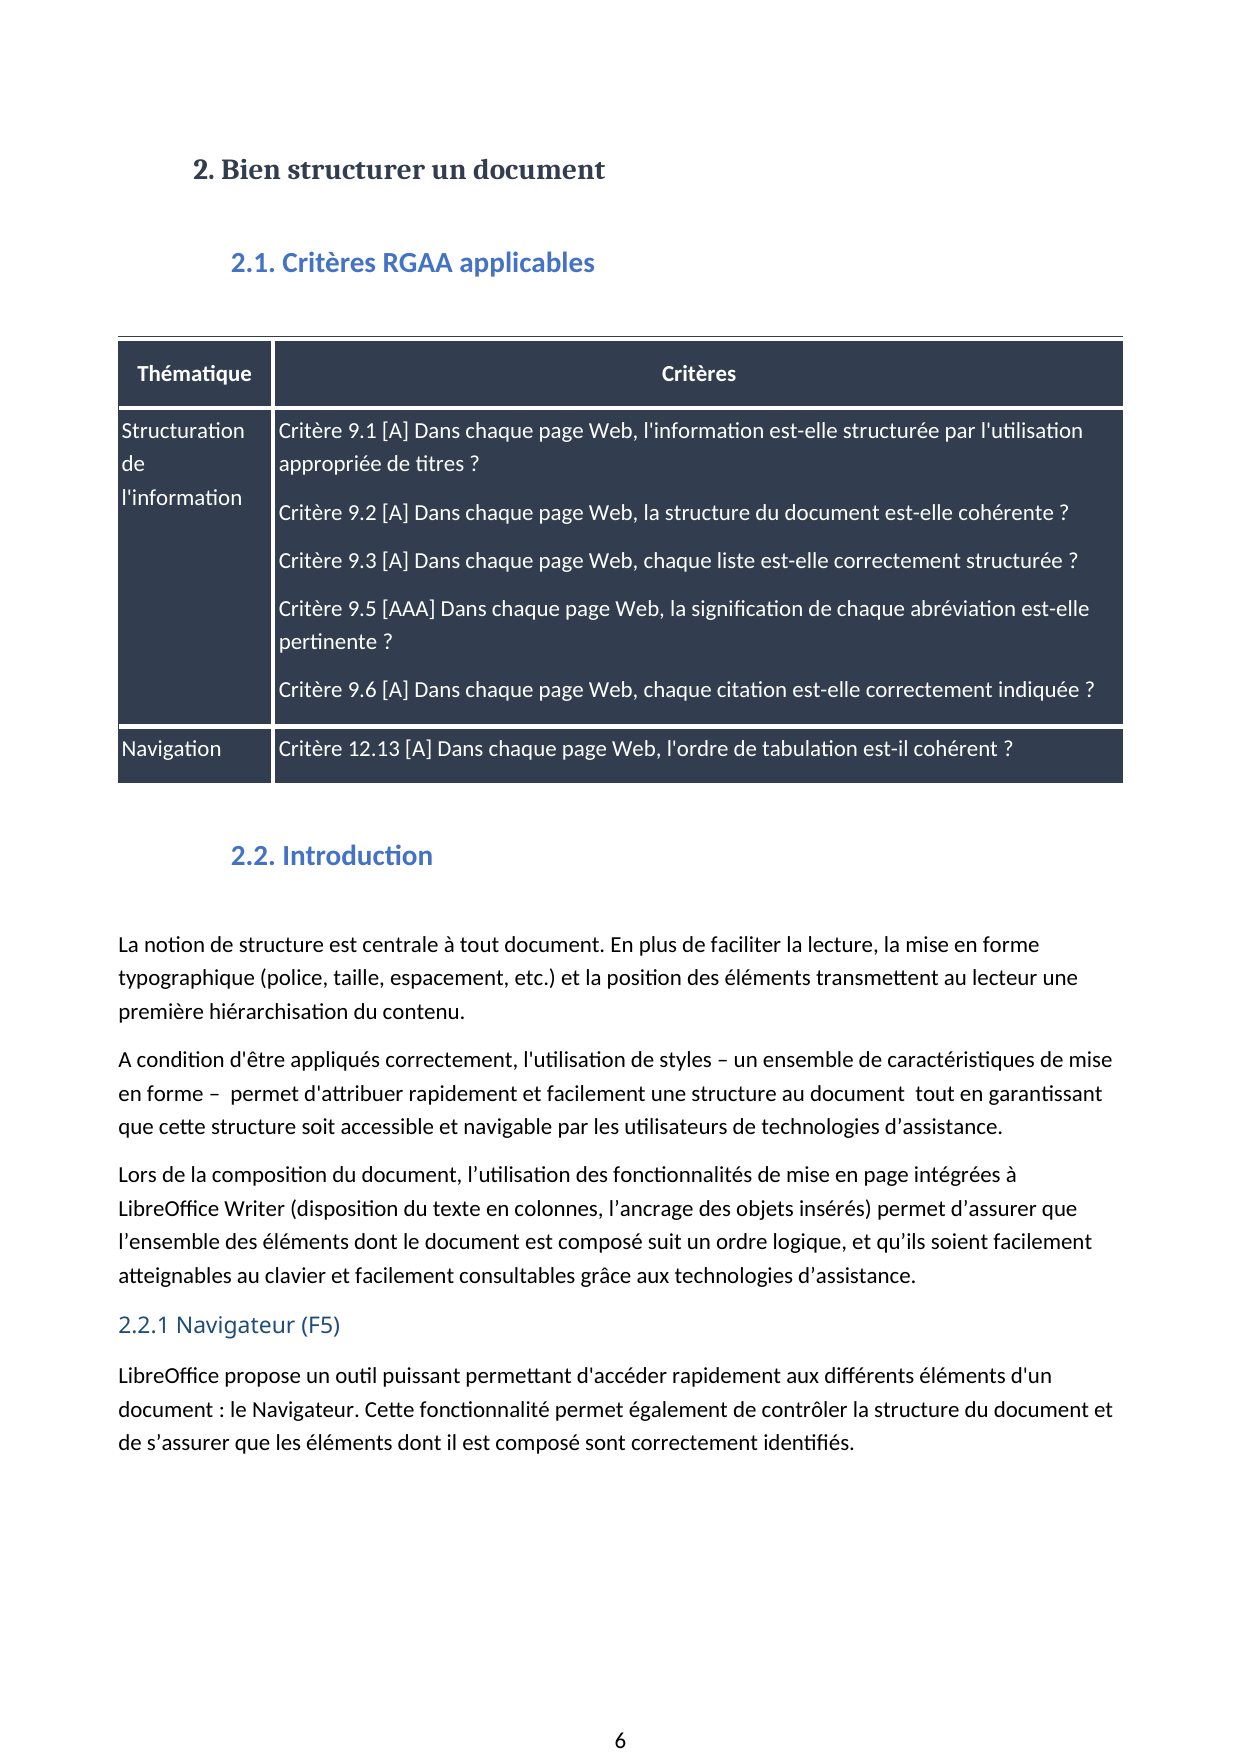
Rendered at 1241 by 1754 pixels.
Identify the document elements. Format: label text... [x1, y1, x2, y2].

table_cell Navigation [118, 725, 271, 783]
subtitle 2.1. Critères RGAA applicables [156, 244, 1122, 279]
table_cell Critère 12.13 [A] Dans chaque page Web, l'ordre de tabulation est-il cohérent ? [275, 729, 1123, 783]
subtitle 2. Bien structurer un document [156, 153, 1122, 187]
table_cell Structuration de l'information [118, 407, 271, 724]
table_cell Critère 9.1 [A] Dans chaque page Web, l'information est-elle structurée par l'utilisation appropriée de titres ? Critère 9.2 [A] Dans chaque page Web, la structure du document est-elle cohérente ? Critère 9.3 [A] Dans chaque page Web, chaque liste est-elle correctement structurée ? Critère 9.5 [AAA] Dans chaque page Web, la signification de chaque abréviation est-elle pertinente ? Critère 9.6 [A] Dans chaque page Web, chaque citation est-elle correctement indiquée ? [275, 410, 1123, 724]
text Lors de la composition du document, l’utilisation des fonctionnalités de mise en page intégrées à LibreOffice Writer (disposition du texte en colonnes, l’ancrage des objets insérés) permet d’assurer que l’ensemble des éléments dont le document est composé suit un ordre logique, et qu’ils soient facilement atteignables au clavier et facilement consultables grâce aux technologies d’assistance. [118, 1160, 1122, 1289]
subtitle 2.2.1 Navigateur (F5) [118, 1309, 1122, 1340]
table_header Critères [275, 341, 1123, 406]
text LibreOffice propose un outil puissant permettant d'accéder rapidement aux différents éléments d'un document : le Navigateur. Cette fonctionnalité permet également de contrôler la structure du document et de s’assurer que les éléments dont il est composé sont correctement identifiés. [118, 1361, 1122, 1456]
text A condition d'être appliqués correctement, l'utilisation de styles – un ensemble de caractéristiques de mise en forme – permet d'attribuer rapidement et facilement une structure au document tout en garantissant que cette structure soit accessible et navigable par les utilisateurs de technologies d’assistance. [118, 1045, 1122, 1140]
table_header Thématique [118, 341, 271, 406]
subtitle 2.2. Introduction [156, 837, 1122, 873]
text La notion de structure est centrale à tout document. En plus de faciliter la lecture, la mise en forme typographique (police, taille, espacement, etc.) et la position des éléments transmettent au lecteur une première hiérarchisation du contenu. [118, 930, 1122, 1025]
